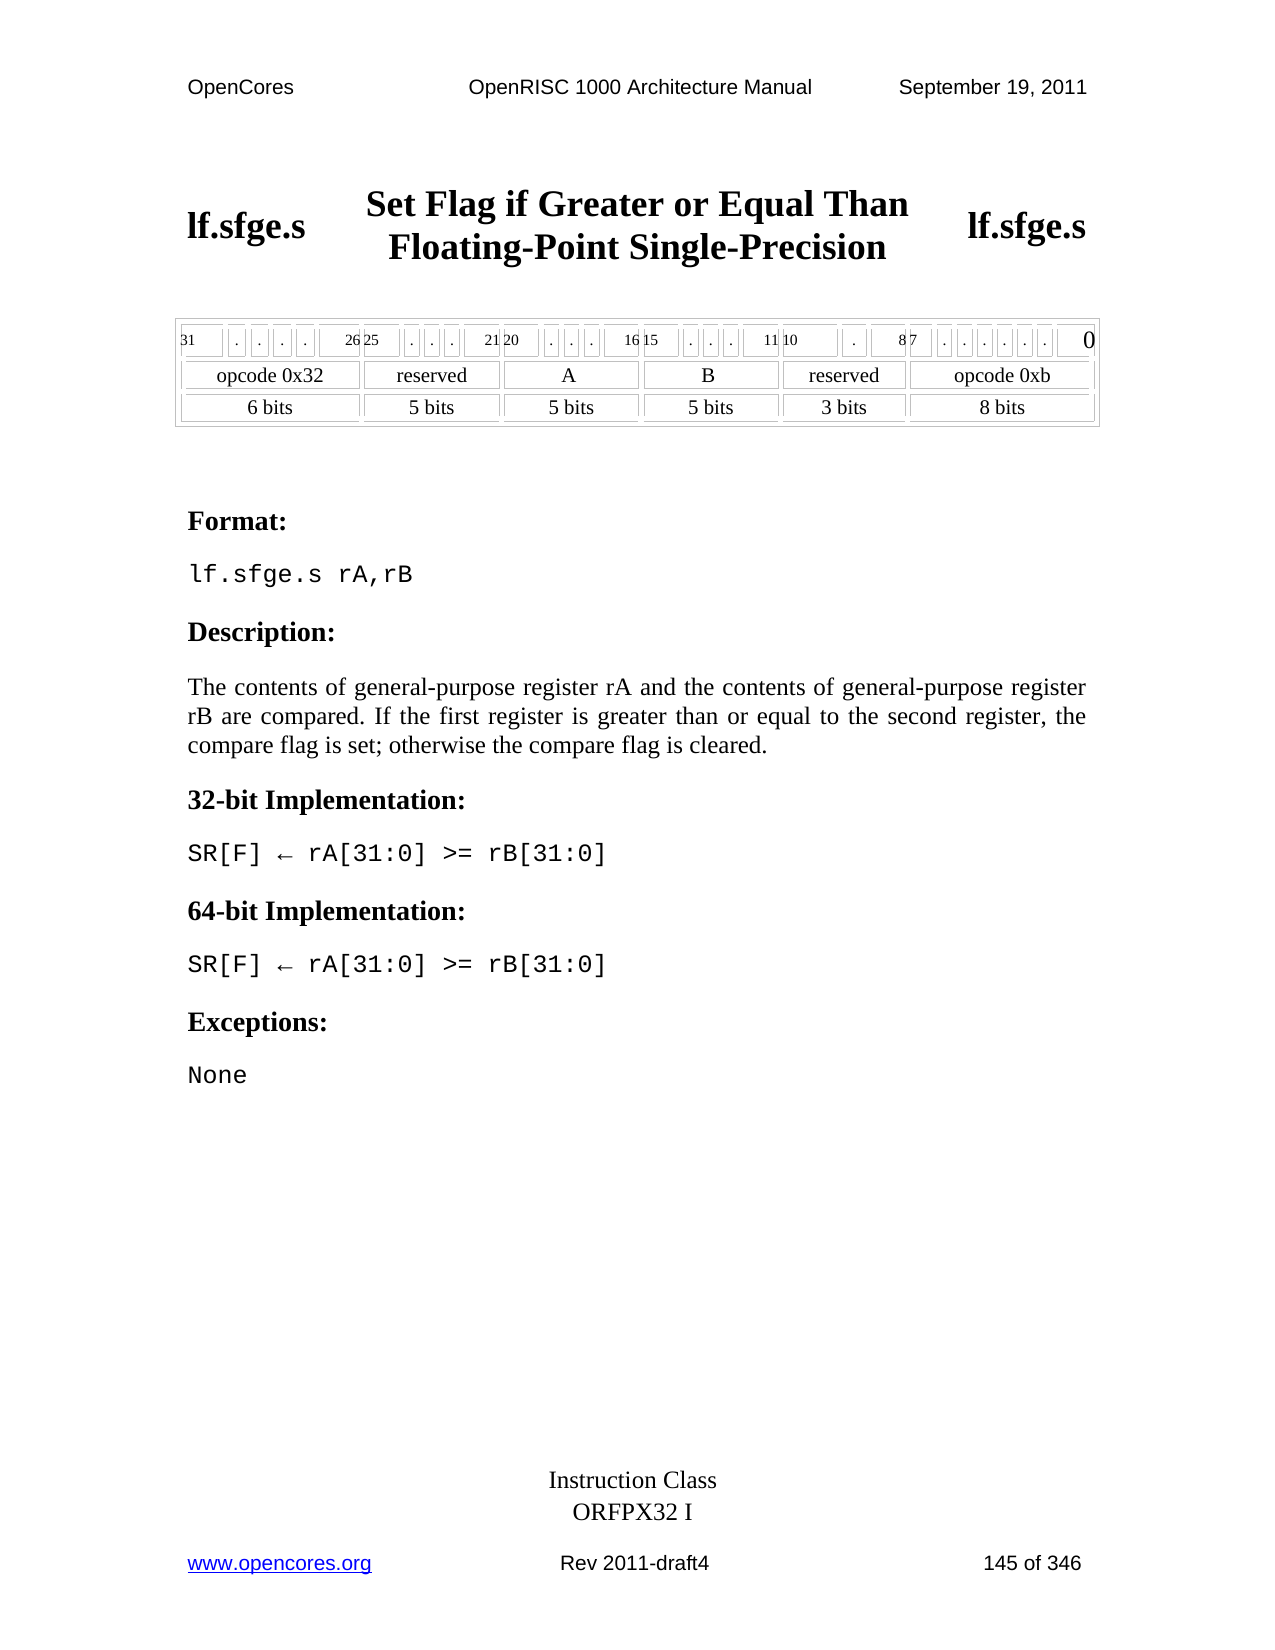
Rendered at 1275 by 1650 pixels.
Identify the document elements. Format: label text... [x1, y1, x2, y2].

text 64-bit Implementation: [187, 894, 1087, 927]
text 32-bit Implementation: [187, 783, 1087, 816]
text Exceptions: [187, 1005, 1087, 1037]
text Description: [187, 615, 1087, 647]
text lf.sfge.s rA,rB [187, 561, 1087, 590]
text SR[F] ← rA[31:0] >= rB[31:0] [187, 841, 1087, 869]
text Format: [187, 504, 1087, 536]
text None [187, 1062, 1087, 1091]
text SR[F] ← rA[31:0] >= rB[31:0] [187, 952, 1087, 980]
text The contents of general-purpose register rA and the contents of general-purpose register rB are compared. If the first register is greater than or equal to the second register, the compare flag is set; otherwise the compare flag is cleared. [187, 672, 1087, 758]
